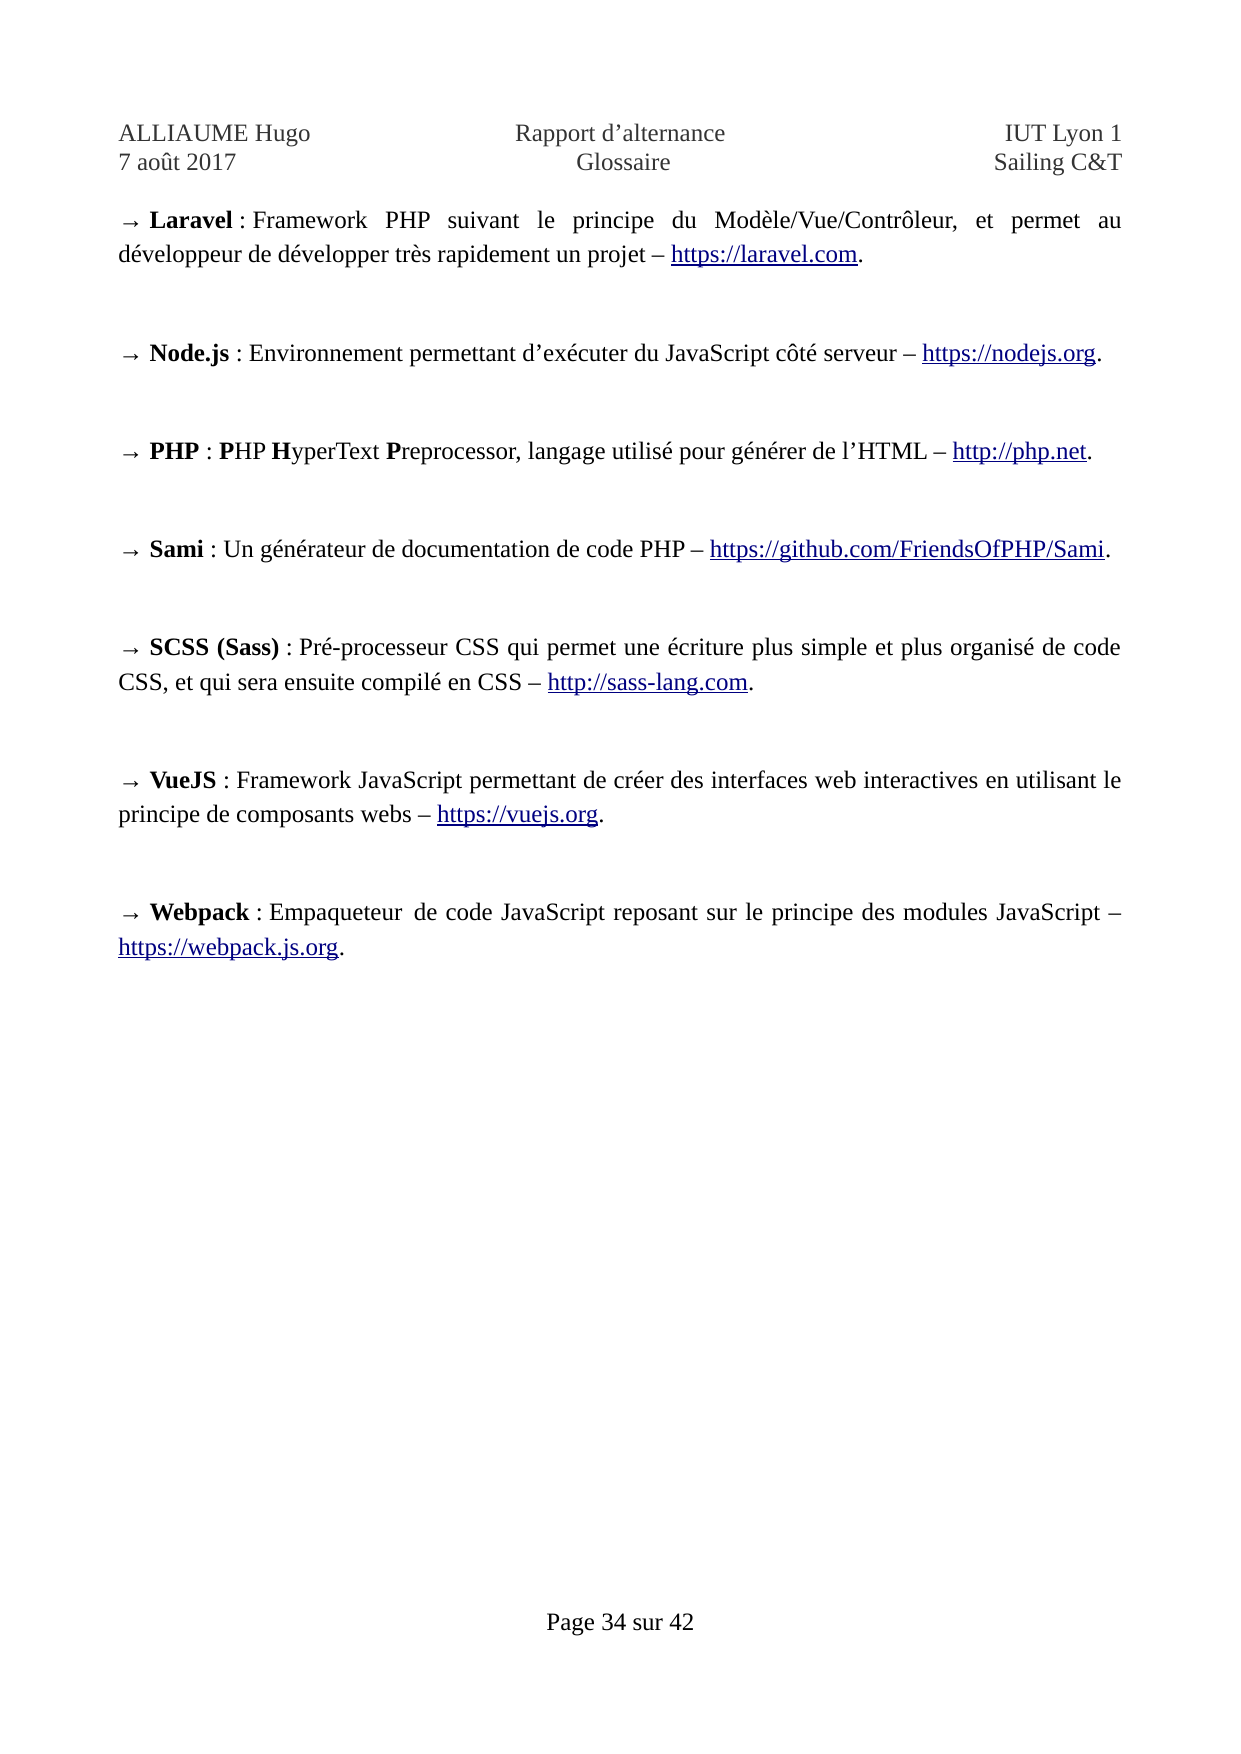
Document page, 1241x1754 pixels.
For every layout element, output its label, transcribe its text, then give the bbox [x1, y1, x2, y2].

text → PHP : PHP HyperText Preprocessor, langage utilisé pour générer de l’HTML – http://php.net. [118, 436, 1122, 464]
text → Laravel : Framework PHP suivant le principe du Modèle/Vue/Contrôleur, et permet au développeur de développer très rapidement un projet – https://laravel.com. [118, 205, 1122, 268]
text → VueJS : Framework JavaScript permettant de créer des interfaces web interactives en utilisant le principe de composants webs – https://vuejs.org. [118, 765, 1122, 828]
text → Sami : Un générateur de documentation de code PHP – https://github.com/FriendsOfPHP/Sami. [118, 534, 1122, 563]
text → Webpack : Empaqueteur de code JavaScript reposant sur le principe des modules JavaScript – https://webpack.js.org. [118, 897, 1122, 961]
text → Node.js : Environnement permettant d’exécuter du JavaScript côté serveur – https://nodejs.org. [118, 338, 1122, 366]
text → SCSS (Sass) : Pré-processeur CSS qui permet une écriture plus simple et plus organisé de code CSS, et qui sera ensuite compilé en CSS – http://sass-lang.com. [118, 632, 1122, 695]
